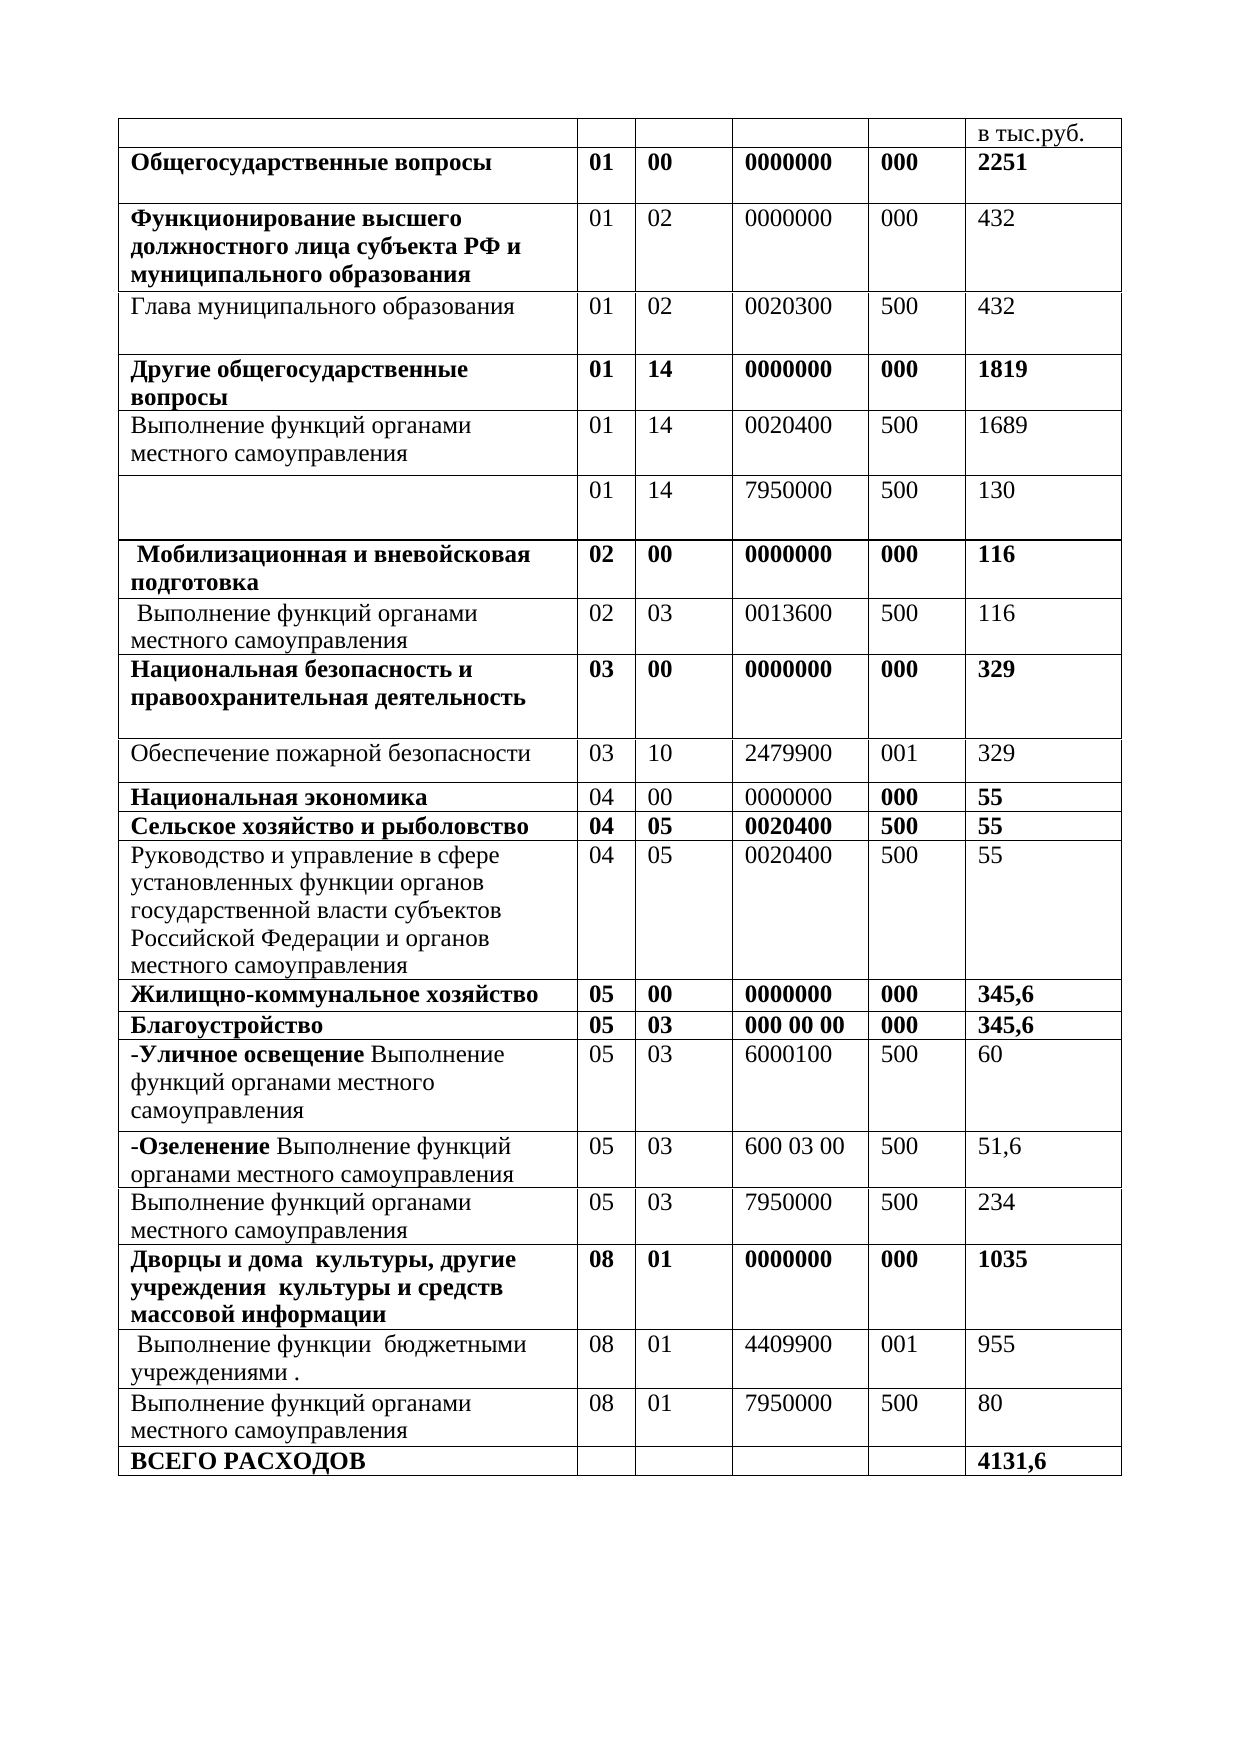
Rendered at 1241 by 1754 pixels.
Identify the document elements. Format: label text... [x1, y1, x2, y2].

table_cell -Озеленение Выполнение функций органами местного самоуправления [119, 1132, 577, 1187]
table_cell 00 [636, 541, 732, 598]
table_cell 4131,6 [966, 1447, 1121, 1475]
table_cell 05 [578, 980, 635, 1011]
table_cell 4409900 [733, 1330, 868, 1388]
table_cell 08 [578, 1330, 635, 1388]
table_cell 08 [578, 1245, 635, 1329]
table_cell Выполнение функций органами местного самоуправления [119, 411, 577, 475]
table_cell 500 [869, 599, 965, 654]
table_cell Жилищно-коммунальное хозяйство [119, 980, 577, 1011]
table_cell 130 [966, 476, 1121, 539]
table_cell 01 [578, 355, 635, 410]
table_cell 7950000 [733, 1189, 868, 1244]
table_cell [636, 1447, 732, 1475]
table_cell 0000000 [733, 783, 868, 811]
table_cell 03 [636, 1132, 732, 1187]
table_cell 03 [578, 740, 635, 782]
table_cell 05 [578, 1189, 635, 1244]
table_cell [119, 476, 577, 539]
table_cell 500 [869, 812, 965, 840]
table_cell 500 [869, 841, 965, 979]
table_header [733, 119, 868, 147]
table_cell 05 [578, 1012, 635, 1039]
table_cell 7950000 [733, 1389, 868, 1446]
table_cell 01 [636, 1245, 732, 1329]
table_cell Национальная безопасность и правоохранительная деятельность [119, 655, 577, 738]
table_cell 0000000 [733, 655, 868, 738]
table_cell 01 [578, 411, 635, 475]
table_cell [733, 1447, 868, 1475]
table_cell 6000100 [733, 1040, 868, 1131]
table_cell 0020400 [733, 841, 868, 979]
table_cell Руководство и управление в сфере установленных функции органов государственной власти субъектов Российской Федерации и органов местного самоуправления [119, 841, 577, 979]
table_cell 116 [966, 541, 1121, 598]
table_cell 05 [636, 812, 732, 840]
table_cell [869, 1447, 965, 1475]
table_cell 000 [869, 204, 965, 291]
table_cell 14 [636, 476, 732, 539]
table_cell 05 [578, 1040, 635, 1131]
table_cell 60 [966, 1040, 1121, 1131]
table_cell 00 [636, 980, 732, 1011]
table_cell 000 [869, 980, 965, 1011]
table_cell 01 [578, 148, 635, 203]
table_cell Глава муниципального образования [119, 293, 577, 354]
table_cell 432 [966, 293, 1121, 354]
table_cell 1819 [966, 355, 1121, 410]
table_cell 01 [636, 1330, 732, 1388]
table_cell 10 [636, 740, 732, 782]
table_cell 01 [636, 1389, 732, 1446]
table_cell 00 [636, 655, 732, 738]
table_cell 329 [966, 655, 1121, 738]
table_header [119, 119, 577, 147]
table_cell 000 [869, 541, 965, 598]
table_cell 55 [966, 841, 1121, 979]
table_cell 432 [966, 204, 1121, 291]
table_cell 08 [578, 1389, 635, 1446]
table_cell 0020400 [733, 411, 868, 475]
table_cell 03 [636, 1189, 732, 1244]
table_cell 02 [578, 599, 635, 654]
table_cell Благоустройство [119, 1012, 577, 1039]
table_cell 234 [966, 1189, 1121, 1244]
table_cell Дворцы и дома культуры, другие учреждения культуры и средств массовой информации [119, 1245, 577, 1329]
table_cell Выполнение функций органами местного самоуправления [119, 599, 577, 654]
table_cell 2479900 [733, 740, 868, 782]
table_cell 000 [869, 148, 965, 203]
table_cell 0000000 [733, 148, 868, 203]
table_cell 03 [636, 1040, 732, 1131]
table_cell 01 [578, 476, 635, 539]
table_cell 55 [966, 783, 1121, 811]
table_cell 03 [636, 1012, 732, 1039]
table_cell 500 [869, 411, 965, 475]
table_cell Национальная экономика [119, 783, 577, 811]
table_cell 0000000 [733, 980, 868, 1011]
table_cell 00 [636, 783, 732, 811]
table_cell 345,6 [966, 1012, 1121, 1039]
table_cell [578, 1447, 635, 1475]
table_cell 04 [578, 841, 635, 979]
table_cell Выполнение функции бюджетными учреждениями . [119, 1330, 577, 1388]
table_cell Мобилизационная и вневойсковая подготовка [119, 541, 577, 598]
table_cell 0020400 [733, 812, 868, 840]
table_cell 00 [636, 148, 732, 203]
table_cell 55 [966, 812, 1121, 840]
table_cell Сельское хозяйство и рыболовство [119, 812, 577, 840]
table_cell 02 [636, 293, 732, 354]
table_cell 000 [869, 655, 965, 738]
table_cell 7950000 [733, 476, 868, 539]
table_cell Другие общегосударственные вопросы [119, 355, 577, 410]
table_cell 04 [578, 812, 635, 840]
table_cell 2251 [966, 148, 1121, 203]
table_cell 02 [578, 541, 635, 598]
table_cell 80 [966, 1389, 1121, 1446]
table_cell Функционирование высшего должностного лица субъекта РФ и муниципального образования [119, 204, 577, 291]
table_cell 500 [869, 1189, 965, 1244]
table_cell 0000000 [733, 1245, 868, 1329]
table_cell Обеспечение пожарной безопасности [119, 740, 577, 782]
table_cell 500 [869, 1040, 965, 1131]
table_cell 000 [869, 783, 965, 811]
table_header [636, 119, 732, 147]
table_cell 500 [869, 476, 965, 539]
table_cell 000 [869, 1245, 965, 1329]
table_cell 01 [578, 293, 635, 354]
table_cell 001 [869, 1330, 965, 1388]
table_header [869, 119, 965, 147]
table_cell 001 [869, 740, 965, 782]
table_header [578, 119, 635, 147]
table_cell 000 00 00 [733, 1012, 868, 1039]
table_cell 05 [578, 1132, 635, 1187]
table_cell 0020300 [733, 293, 868, 354]
table_cell Общегосударственные вопросы [119, 148, 577, 203]
table_cell 0000000 [733, 541, 868, 598]
table_cell 345,6 [966, 980, 1121, 1011]
table_cell Выполнение функций органами местного самоуправления [119, 1389, 577, 1446]
table_cell 03 [578, 655, 635, 738]
table_cell 500 [869, 1132, 965, 1187]
table_cell 51,6 [966, 1132, 1121, 1187]
table_cell 116 [966, 599, 1121, 654]
table_cell 1035 [966, 1245, 1121, 1329]
table_cell 14 [636, 355, 732, 410]
table_cell 02 [636, 204, 732, 291]
table_cell 000 [869, 1012, 965, 1039]
table_cell 01 [578, 204, 635, 291]
table_cell 600 03 00 [733, 1132, 868, 1187]
table_cell 1689 [966, 411, 1121, 475]
table_cell 14 [636, 411, 732, 475]
table_cell 05 [636, 841, 732, 979]
table_cell 955 [966, 1330, 1121, 1388]
table_cell ВСЕГО РАСХОДОВ [119, 1447, 577, 1475]
table_cell 04 [578, 783, 635, 811]
table_cell 0000000 [733, 204, 868, 291]
table_cell Выполнение функций органами местного самоуправления [119, 1189, 577, 1244]
table_cell 329 [966, 740, 1121, 782]
table_cell 500 [869, 1389, 965, 1446]
table_header в тыс.руб. [966, 119, 1121, 147]
table_cell 03 [636, 599, 732, 654]
table_cell 500 [869, 293, 965, 354]
table_cell 000 [869, 355, 965, 410]
table_cell 0000000 [733, 355, 868, 410]
table_cell -Уличное освещение Выполнение функций органами местного самоуправления [119, 1040, 577, 1131]
table_cell 0013600 [733, 599, 868, 654]
